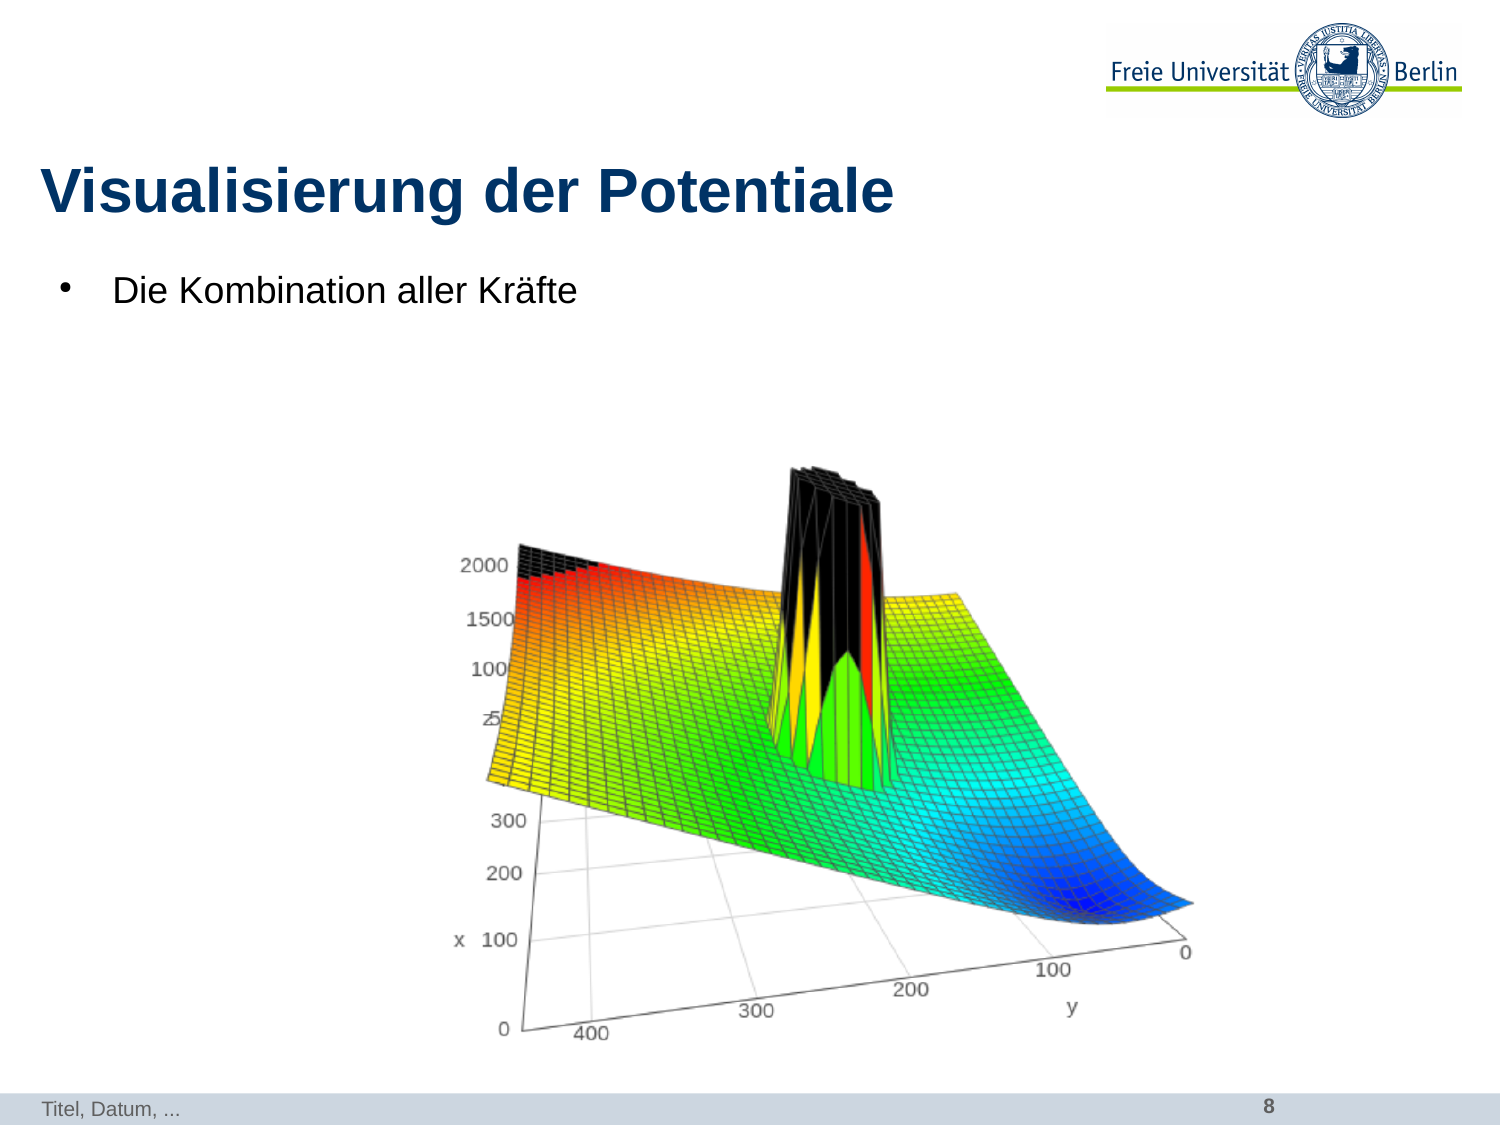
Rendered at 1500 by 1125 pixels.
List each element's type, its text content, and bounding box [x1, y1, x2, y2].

picture [425, 447, 1228, 1054]
title Visualisierung der Potentiale [40, 149, 1459, 221]
picture [1106, 23, 1462, 118]
text_box Titel, Datum, ... [41, 1087, 1023, 1125]
list Die Kombination aller Kräfte [41, 265, 1460, 919]
